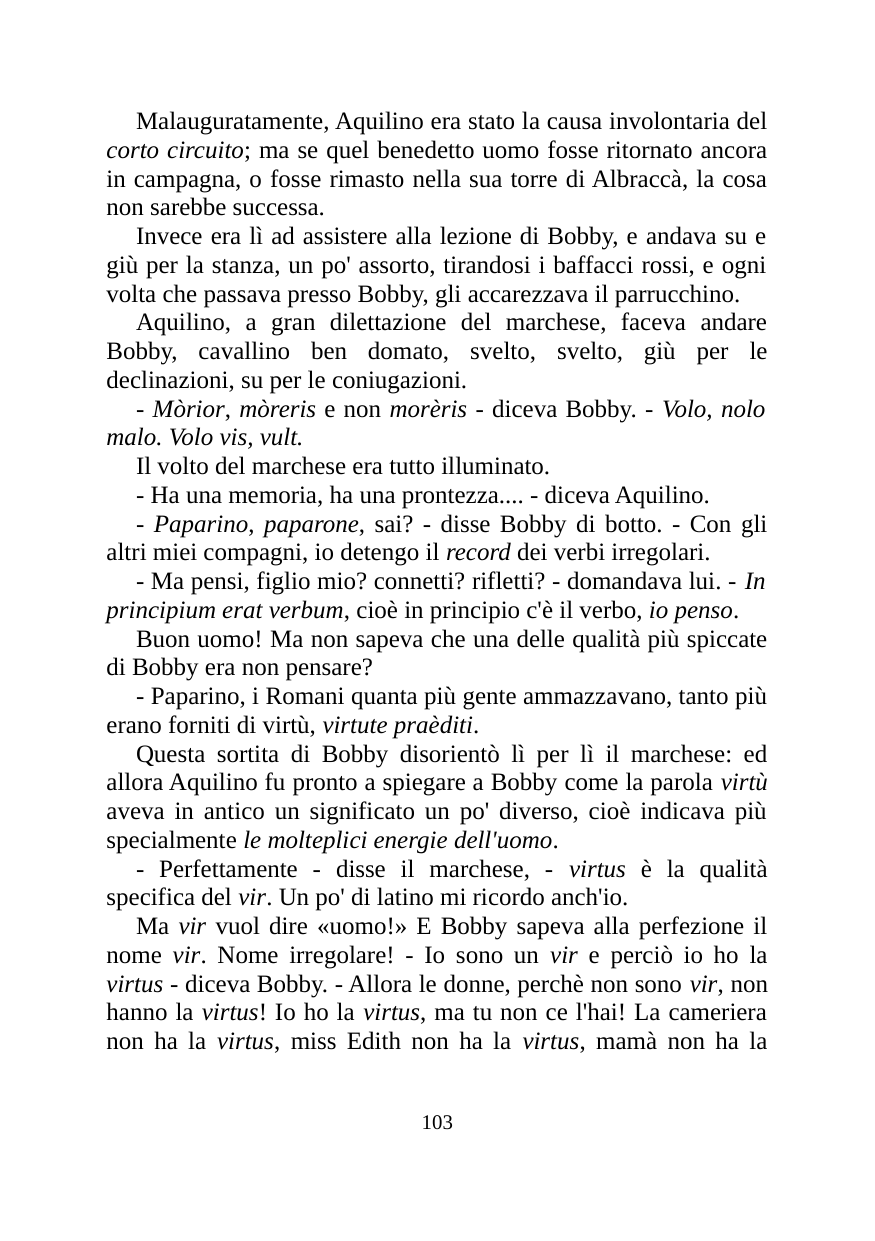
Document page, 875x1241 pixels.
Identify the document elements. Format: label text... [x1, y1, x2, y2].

text - Perfettamente - disse il marchese, - virtus è la qualità specifica del vir. Un po' di latino mi ricordo anch'io. [106, 854, 768, 911]
text - Ma pensi, figlio mio? connetti? rifletti? - domandava lui. - In principium erat verbum, cioè in principio c'è il verbo, io penso. [106, 566, 768, 624]
text - Paparino, i Romani quanta più gente ammazzavano, tanto più erano forniti di virtù, virtute praèditi. [106, 681, 768, 739]
text - Mòrior, mòreris e non morèris - diceva Bobby. - Volo, nolo malo. Volo vis, vult. [106, 394, 768, 451]
text Questa sortita di Bobby disorientò lì per lì il marchese: ed allora Aquilino fu pronto a spiegare a Bobby come la parola virtù aveva in antico un significato un po' diverso, cioè indicava più specialmente le molteplici energie dell'uomo. [106, 739, 768, 854]
text Il volto del marchese era tutto illuminato. [106, 451, 768, 480]
text Invece era lì ad assistere alla lezione di Bobby, e andava su e giù per la stanza, un po' assorto, tirandosi i baffacci rossi, e ogni volta che passava presso Bobby, gli accarezzava il parrucchino. [106, 221, 768, 307]
text - Ha una memoria, ha una prontezza.... - diceva Aquilino. [106, 480, 768, 509]
text Ma vir vuol dire «uomo!» E Bobby sapeva alla perfezione il nome vir. Nome irregolare! - Io sono un vir e perciò io ho la virtus - diceva Bobby. - Allora le donne, perchè non sono vir, non hanno la virtus! Io ho la virtus, ma tu non ce l'hai! La cameriera non ha la virtus, miss Edith non ha la virtus, mamà non ha la [106, 911, 768, 1055]
text Buon uomo! Ma non sapeva che una delle qualità più spiccate di Bobby era non pensare? [106, 624, 768, 681]
text - Paparino, paparone, sai? - disse Bobby di botto. - Con gli altri miei compagni, io detengo il record dei verbi irregolari. [106, 509, 768, 566]
text Malauguratamente, Aquilino era stato la causa involontaria del corto circuito; ma se quel benedetto uomo fosse ritornato ancora in campagna, o fosse rimasto nella sua torre di Albraccà, la cosa non sarebbe successa. [106, 106, 768, 221]
text Aquilino, a gran dilettazione del marchese, faceva andare Bobby, cavallino ben domato, svelto, svelto, giù per le declinazioni, su per le coniugazioni. [106, 307, 768, 394]
